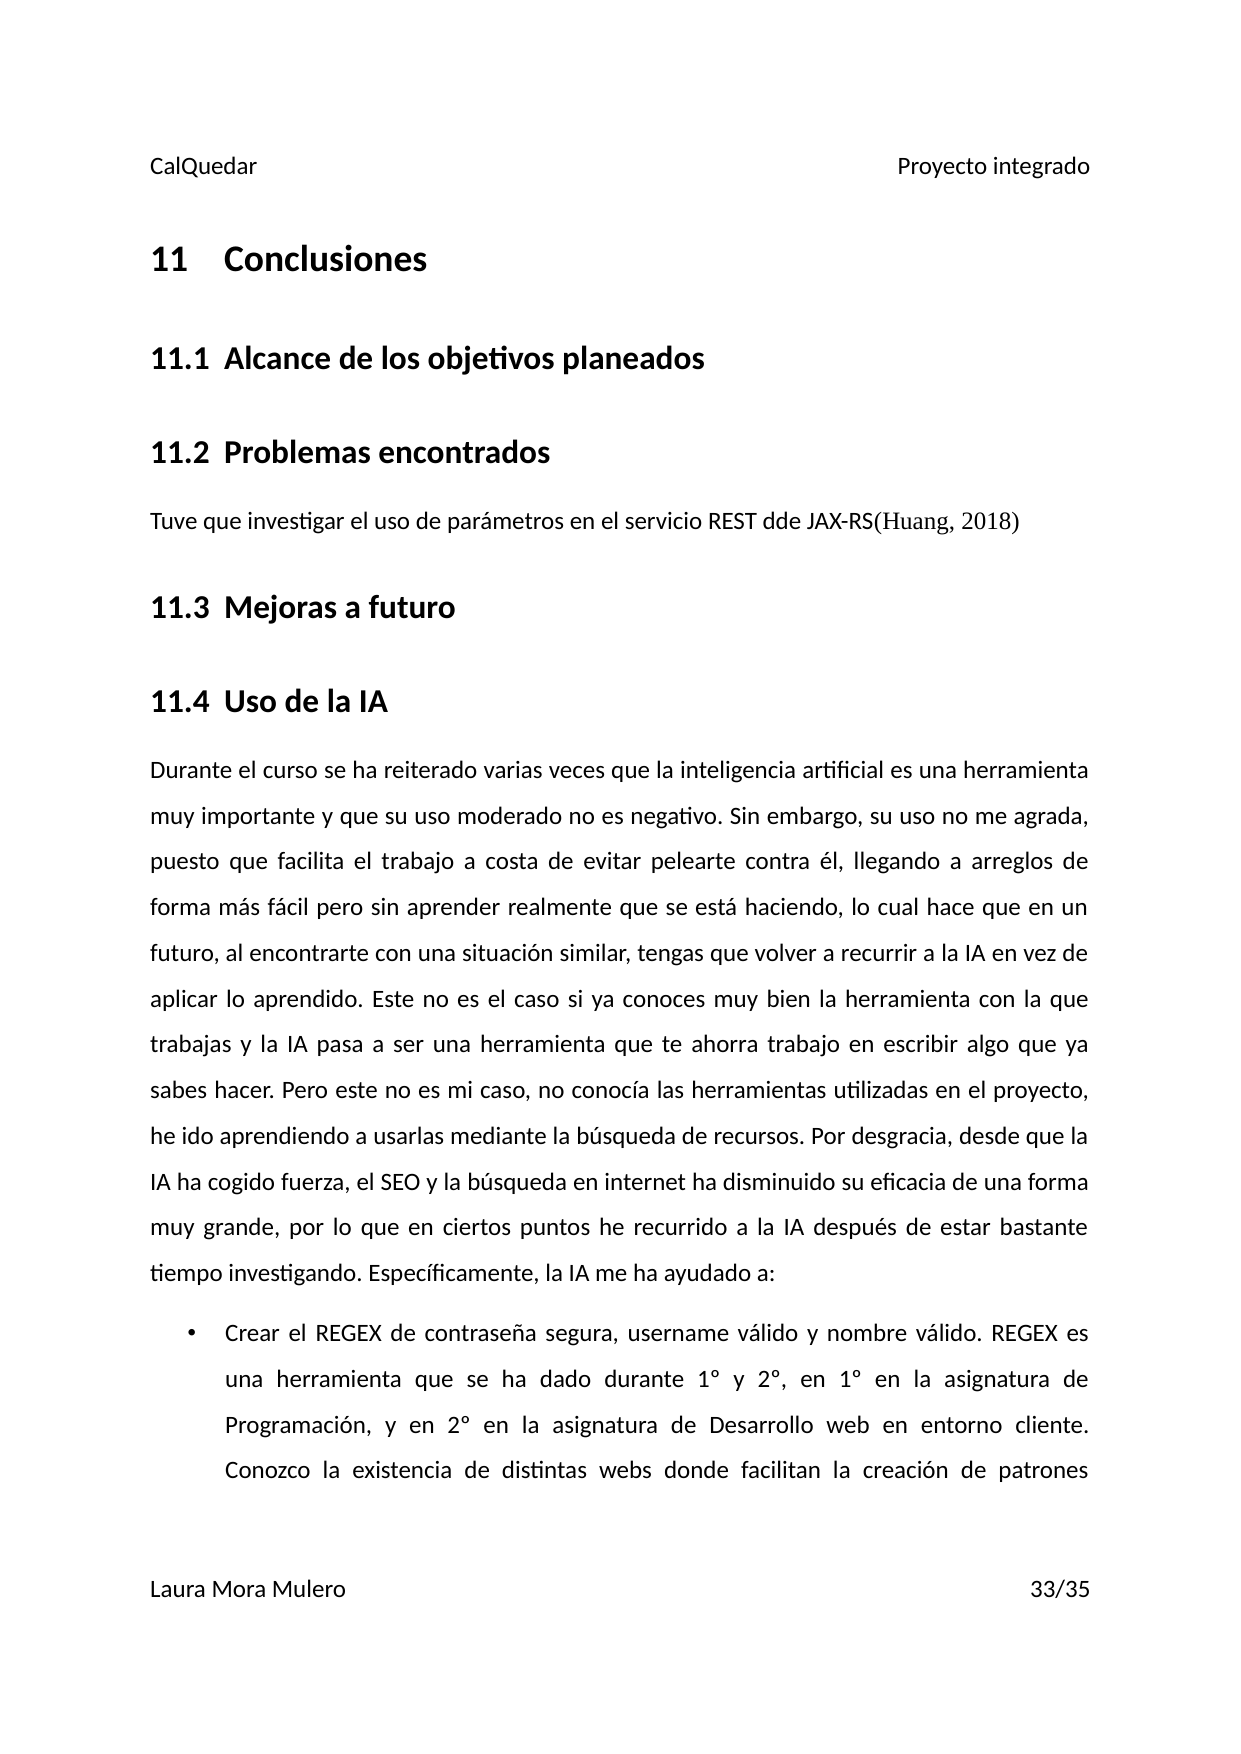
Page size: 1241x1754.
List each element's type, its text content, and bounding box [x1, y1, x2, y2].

subtitle Uso de la IA [150, 681, 1090, 721]
text Durante el curso se ha reiterado varias veces que la inteligencia artificial es una herramienta muy importante y que su uso moderado no es negativo. Sin embargo, su uso no me agrada, puesto que facilita el trabajo a costa de evitar pelearte contra él, llegando a arreglos de forma más fácil pero sin aprender realmente que se está haciendo, lo cual hace que en un futuro, al encontrarte con una situación similar, tengas que volver a recurrir a la IA en vez de aplicar lo aprendido. Este no es el caso si ya conoces muy bien la herramienta con la que trabajas y la IA pasa a ser una herramienta que te ahorra trabajo en escribir algo que ya sabes hacer. Pero este no es mi caso, no conocía las herramientas utilizadas en el proyecto, he ido aprendiendo a usarlas mediante la búsqueda de recursos. Por desgracia, desde que la IA ha cogido fuerza, el SEO y la búsqueda en internet ha disminuido su eficacia de una forma muy grande, por lo que en ciertos puntos he recurrido a la IA después de estar bastante tiempo investigando. Específicamente, la IA me ha ayudado a: [150, 754, 1090, 1288]
list Crear el REGEX de contraseña segura, username válido y nombre válido. REGEX es una herramienta que se ha dado durante 1º y 2º, en 1º en la asignatura de Programación, y en 2º en la asignatura de Desarrollo web en entorno cliente. Conozco la existencia de distintas webs donde facilitan la creación de patrones [187, 1317, 1090, 1485]
subtitle Problemas encontrados [150, 431, 1090, 472]
subtitle Conclusiones [150, 235, 1090, 281]
subtitle Alcance de los objetivos planeados [150, 337, 1090, 378]
text Tuve que investigar el uso de parámetros en el servicio REST dde JAX-RS(Huang, 2018) [150, 505, 1090, 536]
subtitle Mejoras a futuro [150, 586, 1090, 627]
